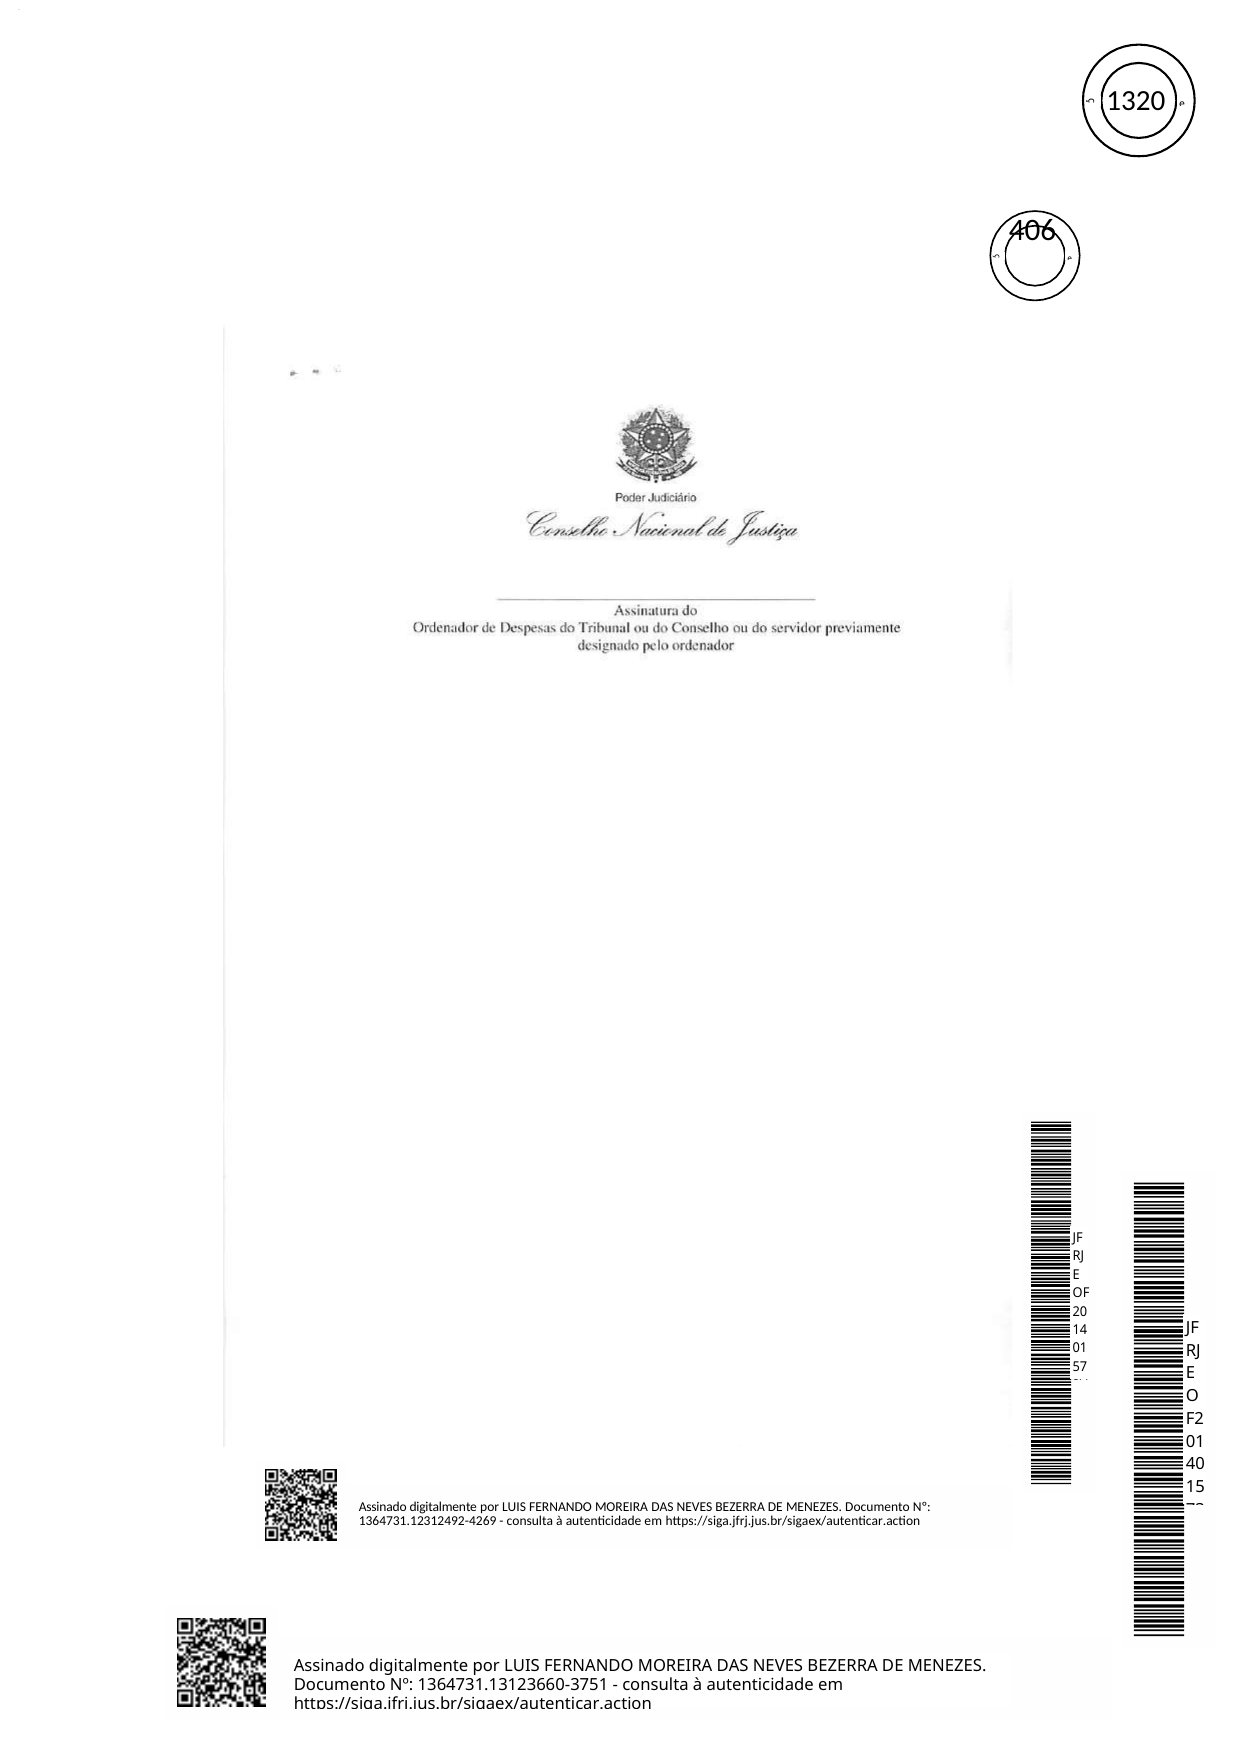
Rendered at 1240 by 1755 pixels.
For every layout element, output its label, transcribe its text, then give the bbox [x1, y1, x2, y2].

text e [1067, 253, 1078, 260]
text JFRJEOF201401573V02 [1072, 1228, 1089, 1379]
text JFRJEOF201401573V06 [1186, 1316, 1206, 1504]
text ç [992, 254, 1004, 260]
text e [1179, 97, 1193, 105]
text ç [1085, 98, 1099, 106]
